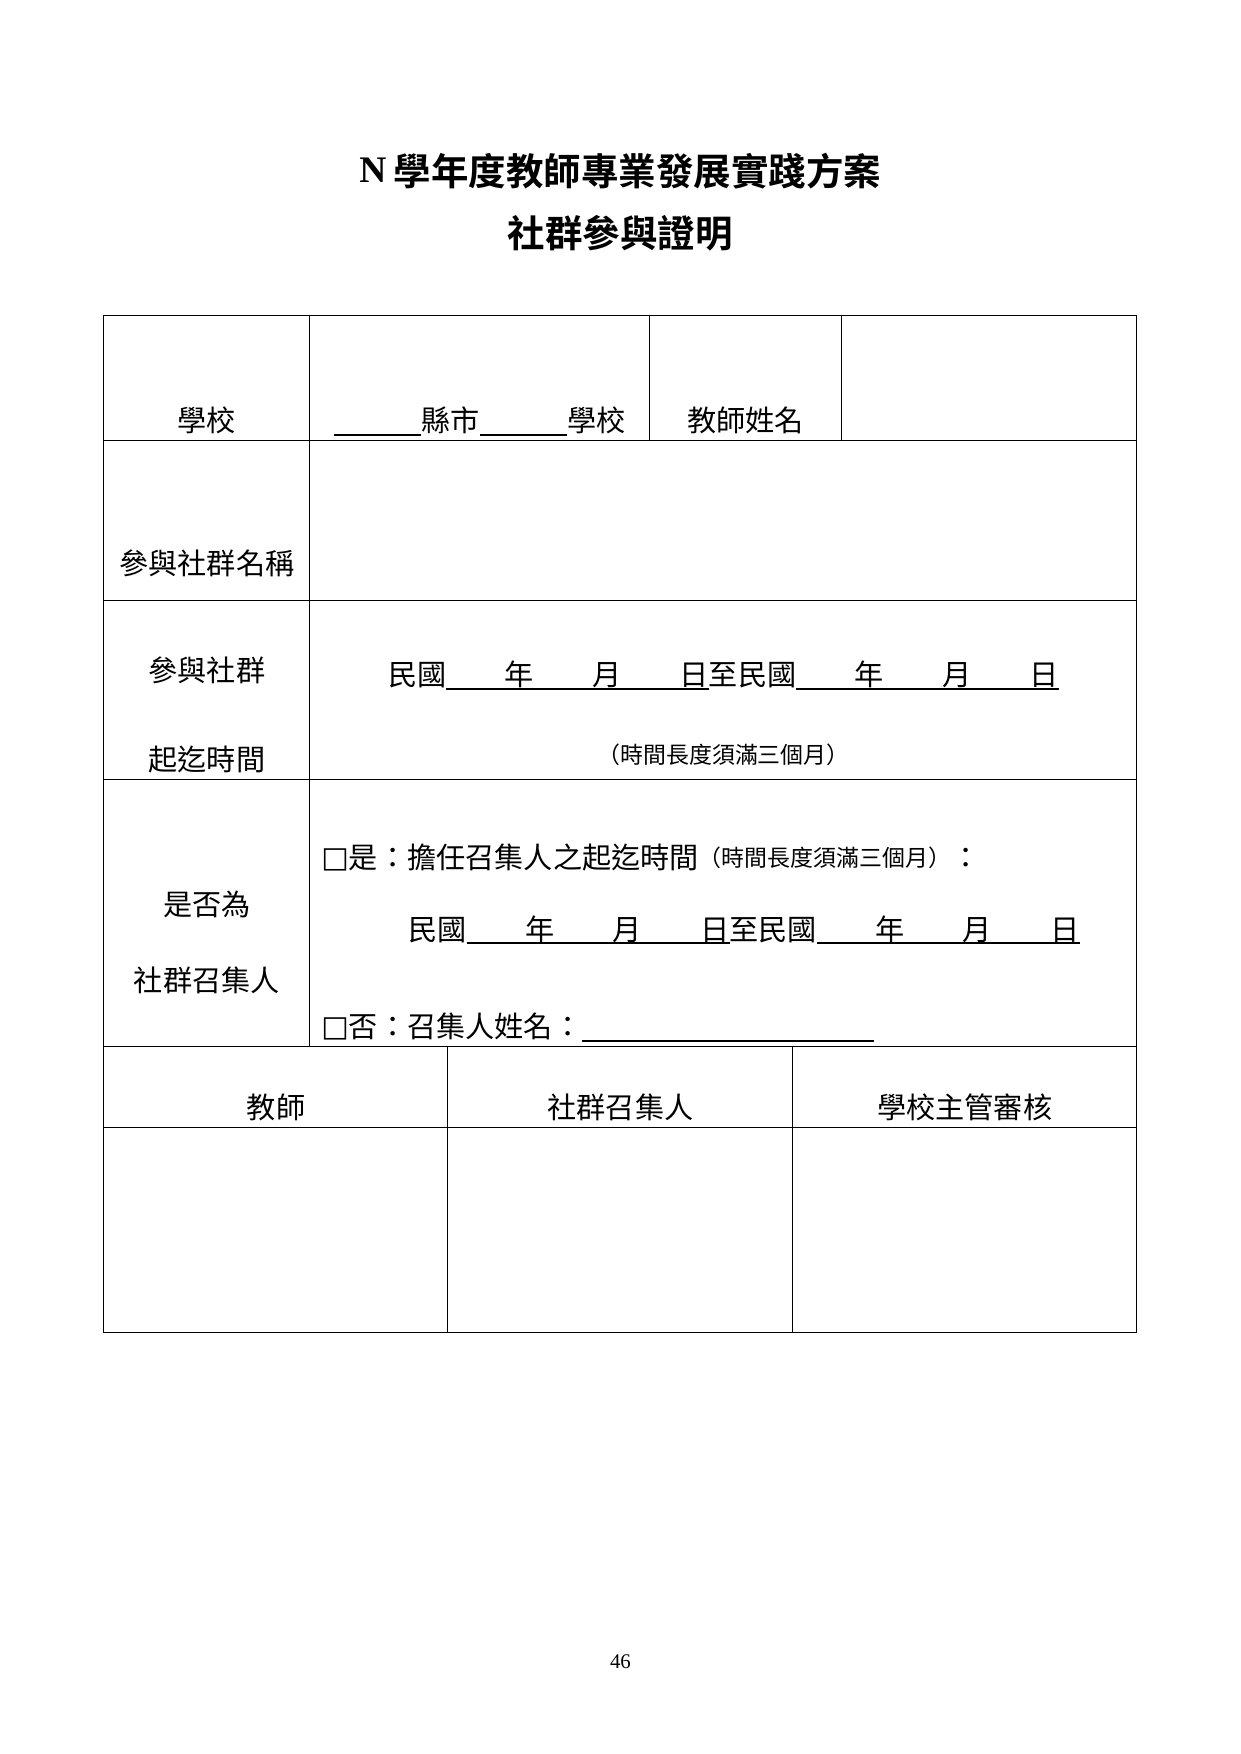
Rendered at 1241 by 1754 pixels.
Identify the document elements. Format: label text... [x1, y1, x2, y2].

table_cell 社群召集人 [448, 1047, 792, 1127]
table_cell [448, 1128, 792, 1332]
table_header 學校 [104, 316, 309, 439]
table_cell 學校主管審核 [793, 1047, 1136, 1127]
text 社群參與證明 [75, 189, 1165, 252]
table_cell [793, 1128, 1136, 1332]
table_header 縣市 學校 [310, 316, 649, 439]
table_cell [310, 441, 1136, 600]
table_cell 是否為 社群召集人 [104, 780, 309, 1046]
table_cell 參與社群名稱 [104, 441, 309, 600]
table_cell [104, 1128, 447, 1332]
table_cell 民國 年 月 日至民國 年 月 日 （時間長度須滿三個月） [310, 601, 1136, 779]
table_cell 參與社群 起迄時間 [104, 601, 309, 779]
table_cell □是：擔任召集人之起迄時間（時間長度須滿三個月）： 民國 年 月 日至民國 年 月 日 □否：召集人姓名： [310, 780, 1136, 1046]
text N學年度教師專業發展實踐方案 [75, 127, 1165, 189]
table_header 教師姓名 [650, 316, 841, 439]
table_cell 教師 [104, 1047, 447, 1127]
table_header [842, 316, 1136, 439]
